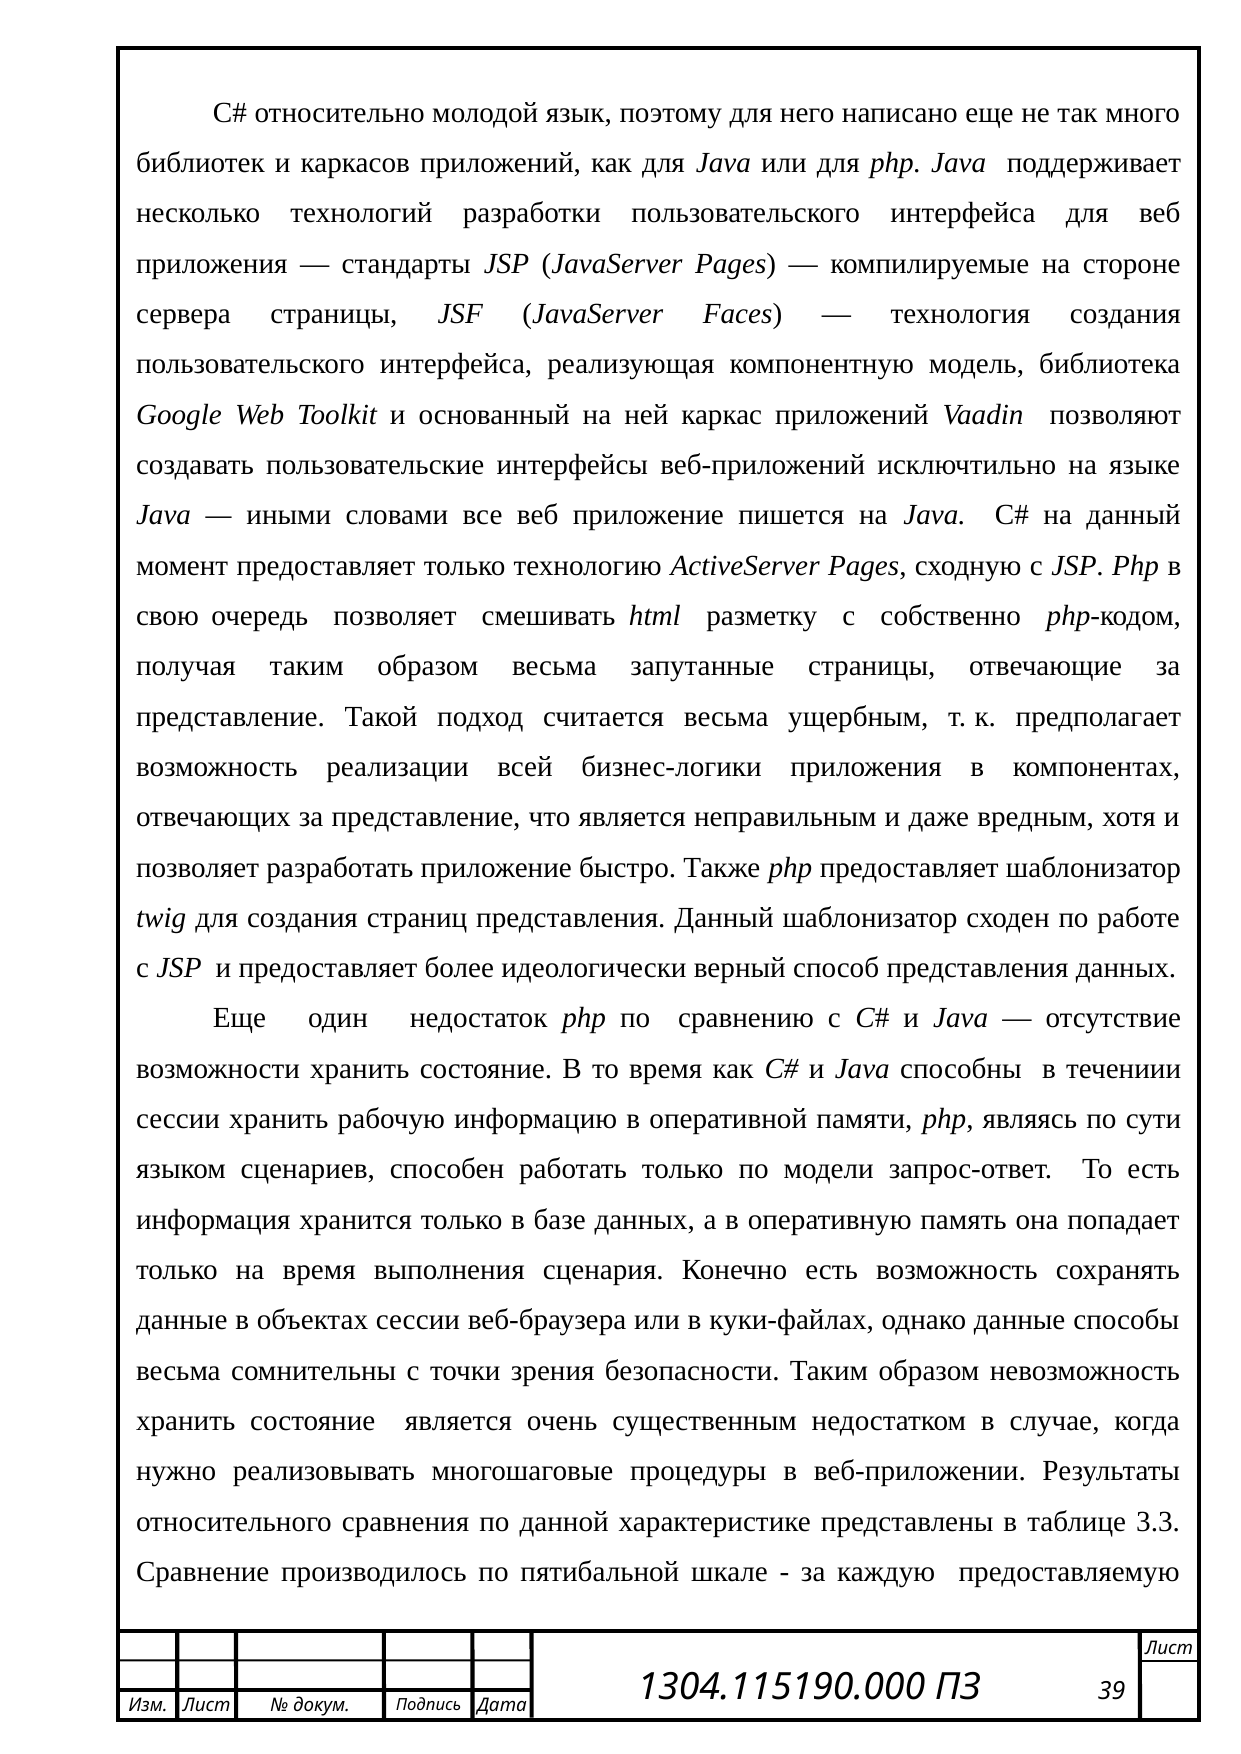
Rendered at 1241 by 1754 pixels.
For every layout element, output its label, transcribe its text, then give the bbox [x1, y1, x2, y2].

text C# относительно молодой язык, поэтому для него написано еще не так много библиотек и каркасов приложений, как для Java или для php. Java поддерживает несколько технологий разработки пользовательского интерфейса для веб приложения — стандарты JSP (JavaServer Pages) — компилируемые на стороне сервера страницы, JSF (JavaServer Faces) — технология создания пользовательского интерфейса, реализующая компонентную модель, библиотека Google Web Toolkit и основанный на ней каркас приложений Vaadin позволяют создавать пользовательские интерфейсы веб-приложений исключтильно на языке Java — иными словами все веб приложение пишется на Java. С# на данный момент предоставляет только технологию ActiveServer Pages, сходную с JSP. Php в свою очередь позволяет смешивать html разметку с собственно php-кодом, получая таким образом весьма запутанные страницы, отвечающие за представление. Такой подход считается весьма ущербным, т. к. предполагает возможность реализации всей бизнес-логики приложения в компонентах, отвечающих за представление, что является неправильным и даже вредным, хотя и позволяет разработать приложение быстро. Также php предоставляет шаблонизатор twig для создания страниц представления. Данный шаблонизатор сходен по работе с JSP и предоставляет более идеологически верный способ представления данных. [136, 95, 1181, 984]
text Еще один недостаток php по сравнению с C# и Java — отсутствие возможности хранить состояние. В то время как C# и Java способны в течениии сессии хранить рабочую информацию в оперативной памяти, php, являясь по сути языком сценариев, способен работать только по модели запрос-ответ. То есть информация хранится только в базе данных, а в оперативную память она попадает только на время выполнения сценария. Конечно есть возможность сохранять данные в объектах сессии веб-браузера или в куки-файлах, однако данные способы весьма сомнительны с точки зрения безопасности. Таким образом невозможность хранить состояние является очень существенным недостатком в случае, когда нужно реализовывать многошаговые процедуры в веб-приложении. Результаты относительного сравнения по данной характеристике представлены в таблице 3.3. Сравнение производилось по пятибальной шкале - за каждую предоставляемую [136, 1001, 1181, 1588]
